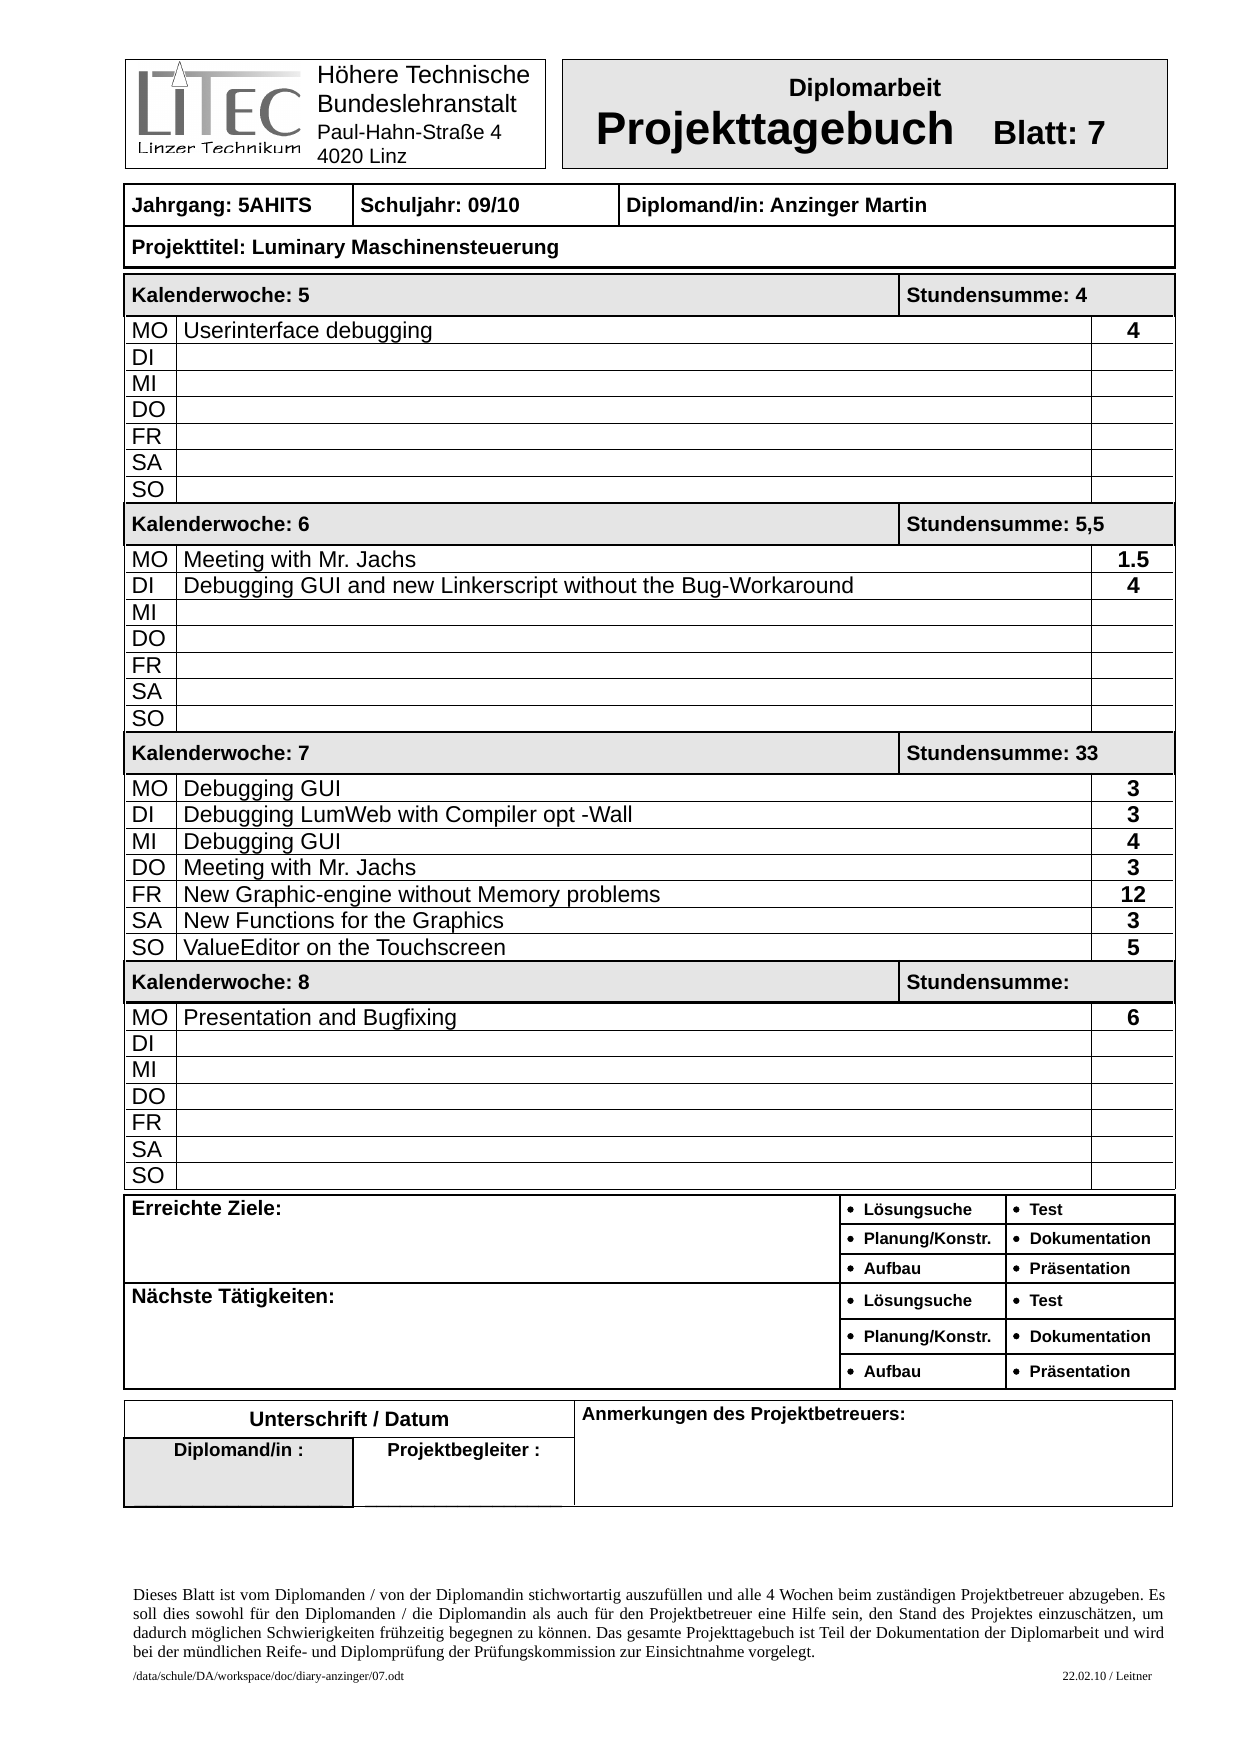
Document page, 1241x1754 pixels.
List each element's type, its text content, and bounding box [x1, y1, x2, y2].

table_cell [1092, 625, 1175, 652]
table_cell Userinterface debugging [177, 317, 1091, 343]
table_cell [177, 679, 1091, 704]
table_cell [1092, 343, 1175, 370]
table_cell  Lösungsuche [841, 1284, 1005, 1317]
table_cell Projektbegleiter : _________________ [354, 1438, 574, 1506]
table_cell  Dokumentation [1007, 1320, 1174, 1353]
table_cell MI [125, 370, 176, 396]
table_cell Meeting with Mr. Jachs [177, 855, 1091, 880]
table_cell 4 [1092, 572, 1175, 599]
table_cell SA [125, 449, 176, 476]
table_cell [1092, 1056, 1175, 1083]
table_cell [1092, 1136, 1175, 1162]
table_cell [1092, 449, 1175, 476]
table_cell [1092, 1109, 1175, 1136]
table_cell DI [125, 801, 176, 827]
table_cell [177, 1110, 1091, 1136]
table_cell [1092, 370, 1175, 396]
table_cell MO [125, 544, 176, 572]
table_header Diplomand/in: Anzinger Martin [620, 185, 1174, 225]
table_header Kalenderwoche: 5 [125, 275, 898, 315]
table_header Schuljahr: 09/10 [354, 185, 618, 225]
table_cell MO [125, 315, 176, 343]
table_cell [177, 653, 1091, 678]
table_cell 5 [1092, 933, 1175, 960]
table_cell 1,5 [1092, 544, 1175, 572]
table_cell [177, 1057, 1091, 1083]
table_cell 6 [1092, 1001, 1175, 1030]
table_cell Nächste Tätigkeiten: [125, 1284, 839, 1388]
table_cell [177, 1031, 1091, 1056]
table_cell [1092, 396, 1175, 423]
table_cell 3 [1092, 801, 1175, 827]
table_cell ValueEditor on the Touchscreen [177, 934, 1091, 960]
table_cell FR [125, 423, 176, 449]
table_cell Debugging GUI and new Linkerscript without the Bug-Workaround [177, 573, 1091, 599]
table_cell DI [125, 1030, 176, 1056]
table_cell [177, 1137, 1091, 1162]
table_cell Stundensumme: 5,5 [900, 502, 1174, 544]
table_cell [1092, 1030, 1175, 1056]
table_cell DO [125, 625, 176, 652]
table_cell SO [125, 476, 176, 502]
table_cell  Planung/Konstr. [841, 1225, 1005, 1252]
table_cell SA [125, 1136, 176, 1162]
table_cell DO [125, 1083, 176, 1109]
table_cell MI [125, 1056, 176, 1083]
table_cell [177, 424, 1091, 449]
table_cell 3 [1092, 907, 1175, 933]
table_header  Lösungsuche [841, 1196, 1005, 1223]
table_cell  Planung/Konstr. [841, 1320, 1005, 1353]
table_cell Debugging LumWeb with Compiler opt -Wall [177, 802, 1091, 827]
table_cell Diplomand/in : __________________ [125, 1439, 352, 1506]
table_cell [1092, 476, 1175, 502]
table_cell New Graphic-engine without Memory problems [177, 881, 1091, 907]
table_cell Kalenderwoche: 6 [125, 502, 898, 544]
table_cell [177, 1084, 1091, 1109]
table_cell [177, 477, 1091, 502]
table_cell [1092, 599, 1175, 625]
table_cell [1092, 1162, 1175, 1189]
table_cell New Functions for the Graphics [177, 908, 1091, 933]
table_cell  Präsentation [1007, 1255, 1174, 1282]
table_cell 3 [1092, 854, 1175, 880]
table_cell FR [125, 652, 176, 678]
table_header Anmerkungen des Projektbetreuers: [574, 1401, 1172, 1506]
table_cell Projekttitel: Luminary Maschinensteuerung [125, 227, 1174, 266]
table_cell DI [125, 343, 176, 370]
table_cell  Präsentation [1007, 1355, 1174, 1388]
table_cell [1092, 1083, 1175, 1109]
table_cell Meeting with Mr. Jachs [177, 546, 1091, 572]
table_cell [1092, 652, 1175, 678]
table_cell MI [125, 828, 176, 854]
table_cell FR [125, 880, 176, 907]
table_cell MO [125, 1001, 176, 1030]
table_cell SO [125, 705, 176, 731]
table_cell  Aufbau [841, 1255, 1005, 1282]
table_cell MI [125, 599, 176, 625]
table_cell DI [125, 572, 176, 599]
table_cell [1092, 678, 1175, 704]
table_cell MO [125, 773, 176, 801]
table_cell Stundensumme: 33 [900, 731, 1174, 773]
table_cell  Dokumentation [1007, 1225, 1174, 1252]
table_header Erreichte Ziele: [125, 1196, 839, 1282]
table_cell [177, 600, 1091, 625]
table_cell [177, 706, 1091, 731]
table_cell  Test [1007, 1284, 1174, 1317]
table_cell SA [125, 678, 176, 704]
table_cell Presentation and Bugfixing [177, 1004, 1091, 1030]
table_header Stundensumme: 4 [900, 275, 1174, 315]
table_cell [177, 371, 1091, 396]
table_cell SO [125, 933, 176, 960]
table_cell Kalenderwoche: 8 [125, 960, 898, 1001]
table_header  Test [1007, 1196, 1174, 1223]
table_cell DO [125, 396, 176, 423]
table_cell [177, 344, 1091, 370]
table_cell Stundensumme: [900, 960, 1174, 1001]
table_cell [1092, 705, 1175, 731]
table_cell  Aufbau [841, 1355, 1005, 1388]
table_cell 3 [1092, 773, 1175, 801]
table_cell 4 [1092, 828, 1175, 854]
table_cell Debugging GUI [177, 775, 1091, 801]
table_cell [177, 626, 1091, 652]
table_cell Debugging GUI [177, 829, 1091, 854]
table_cell Kalenderwoche: 7 [125, 731, 898, 773]
table_cell FR [125, 1109, 176, 1136]
table_cell [177, 1163, 1091, 1189]
table_cell 4 [1092, 315, 1175, 343]
table_header Unterschrift / Datum [125, 1401, 574, 1437]
table_header Jahrgang: 5AHITS [125, 185, 352, 225]
table_cell [177, 397, 1091, 423]
table_cell [177, 450, 1091, 476]
table_cell [1092, 423, 1175, 449]
table_cell SO [125, 1162, 176, 1189]
table_cell SA [125, 907, 176, 933]
table_cell 12 [1092, 880, 1175, 907]
table_cell DO [125, 854, 176, 880]
